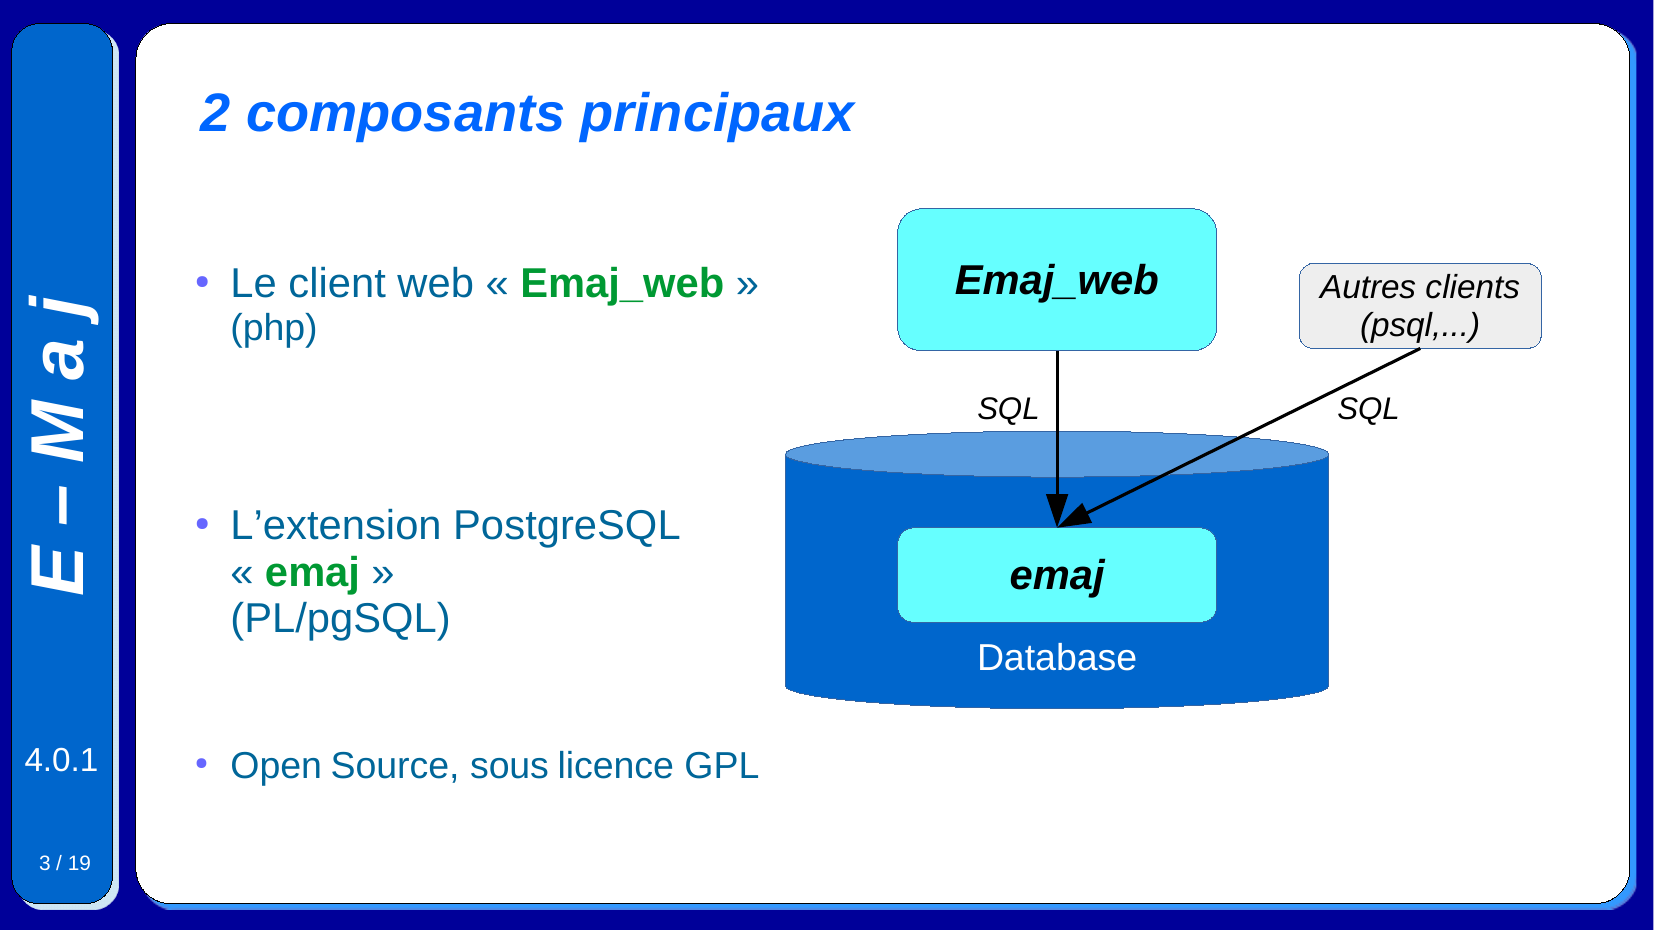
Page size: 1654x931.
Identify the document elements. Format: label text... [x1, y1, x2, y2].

title 2 composants principaux [200, 34, 1575, 191]
list L’extension PostgreSQL « emaj » (PL/pgSQL) [177, 501, 709, 642]
text_box SQL [1322, 383, 1415, 434]
text_box Emaj_web [897, 208, 1217, 351]
list Le client web « Emaj_web » (php) [177, 259, 768, 414]
text_box Database [1059, 476, 1156, 524]
text_box Database [785, 456, 1329, 709]
text_box Autres clients (psql,...) [1299, 263, 1542, 349]
text_box emaj [897, 527, 1217, 623]
list Open Source, sous licence GPL [177, 744, 839, 851]
text_box SQL [962, 383, 1055, 434]
